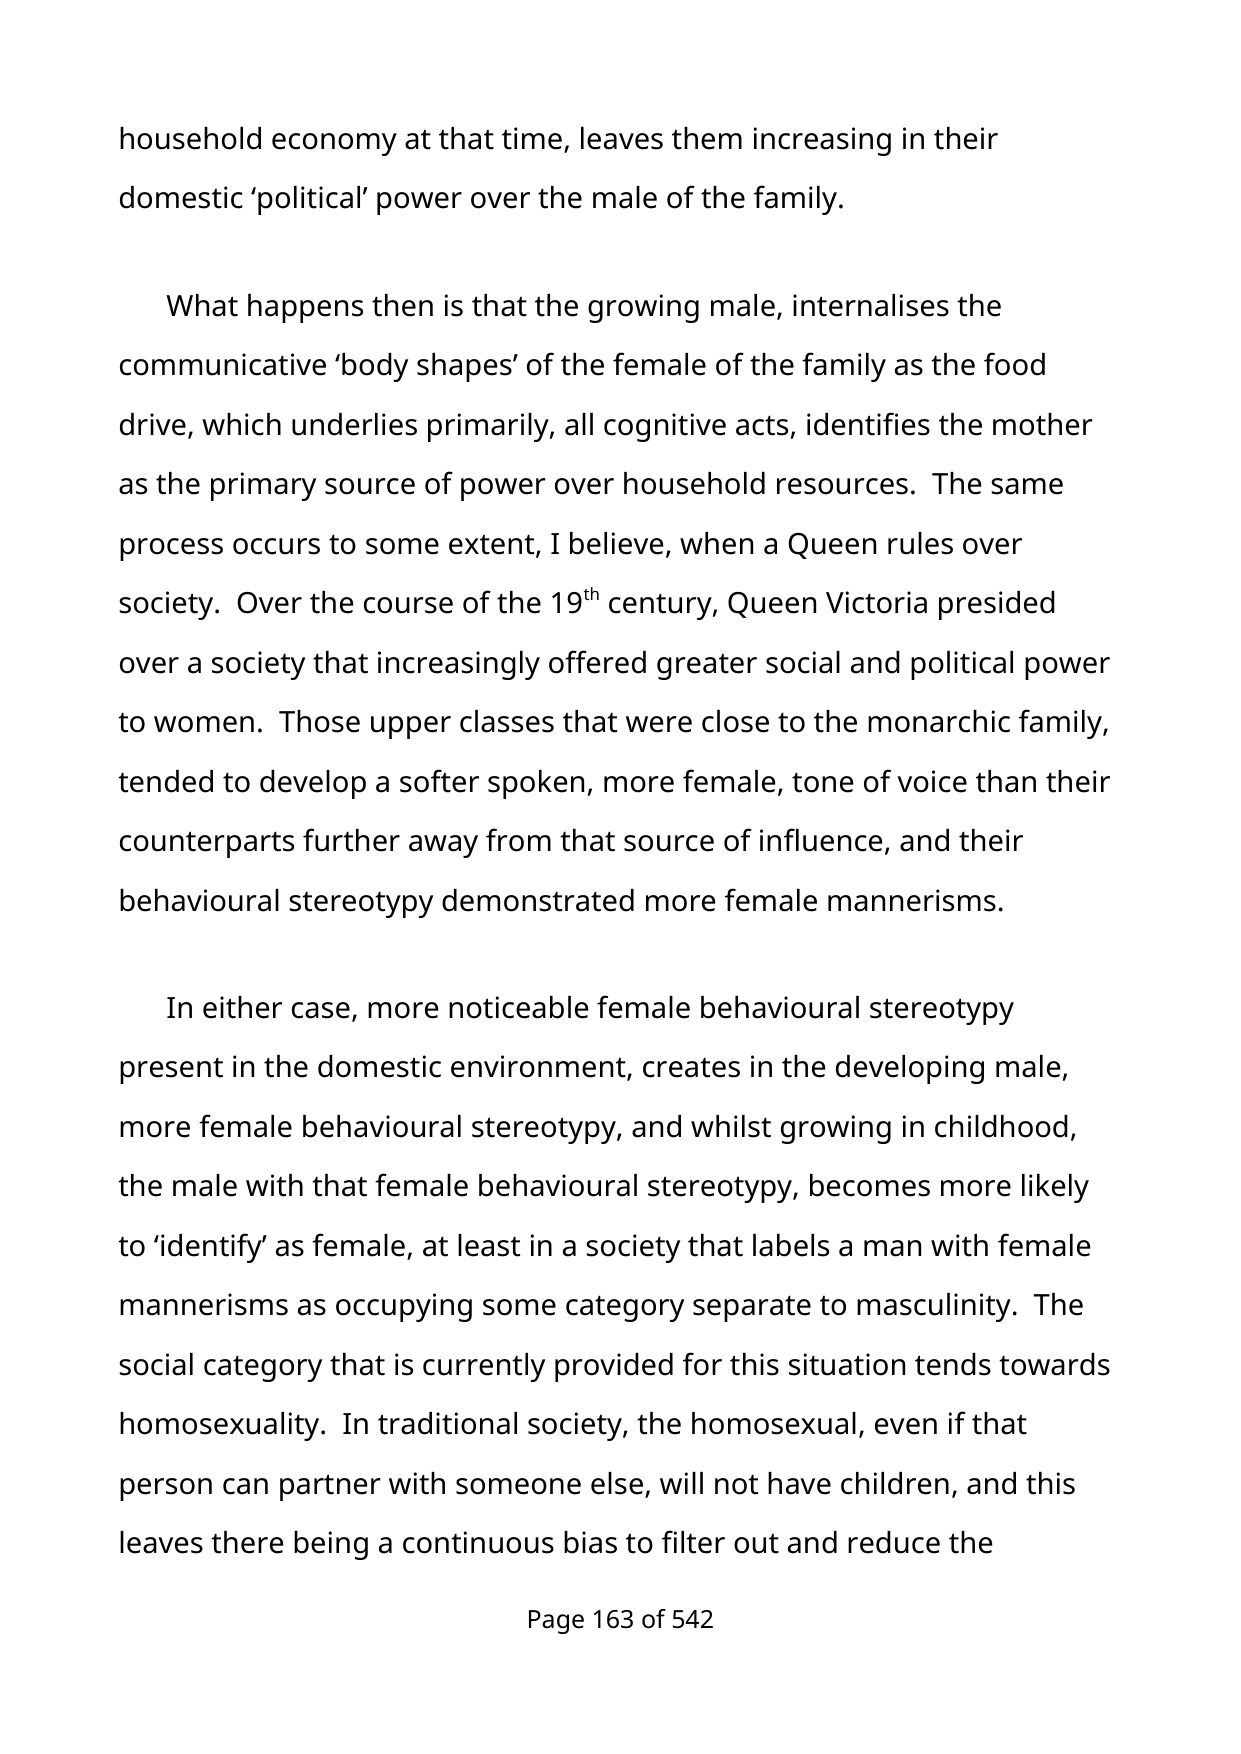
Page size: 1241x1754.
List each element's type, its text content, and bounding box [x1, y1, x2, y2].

text What happens then is that the growing male, internalises the communicative ‘body shapes’ of the female of the family as the food drive, which underlies primarily, all cognitive acts, identifies the mother as the primary source of power over household resources. The same process occurs to some extent, I believe, when a Queen rules over society. Over the course of the 19th century, Queen Victoria presided over a society that increasingly offered greater social and political power to women. Those upper classes that were close to the monarchic family, tended to develop a softer spoken, more female, tone of voice than their counterparts further away from that source of influence, and their behavioural stereotypy demonstrated more female mannerisms. [118, 285, 1122, 919]
text In either case, more noticeable female behavioural stereotypy present in the domestic environment, creates in the developing male, more female behavioural stereotypy, and whilst growing in childhood, the male with that female behavioural stereotypy, becomes more likely to ‘identify’ as female, at least in a society that labels a man with female mannerisms as occupying some category separate to masculinity. The social category that is currently provided for this situation tends towards homosexuality. In traditional society, the homosexual, even if that person can partner with someone else, will not have children, and this leaves there being a continuous bias to filter out and reduce the [118, 987, 1122, 1562]
text household economy at that time, leaves them increasing in their domestic ‘political’ power over the male of the family. [118, 118, 1122, 217]
